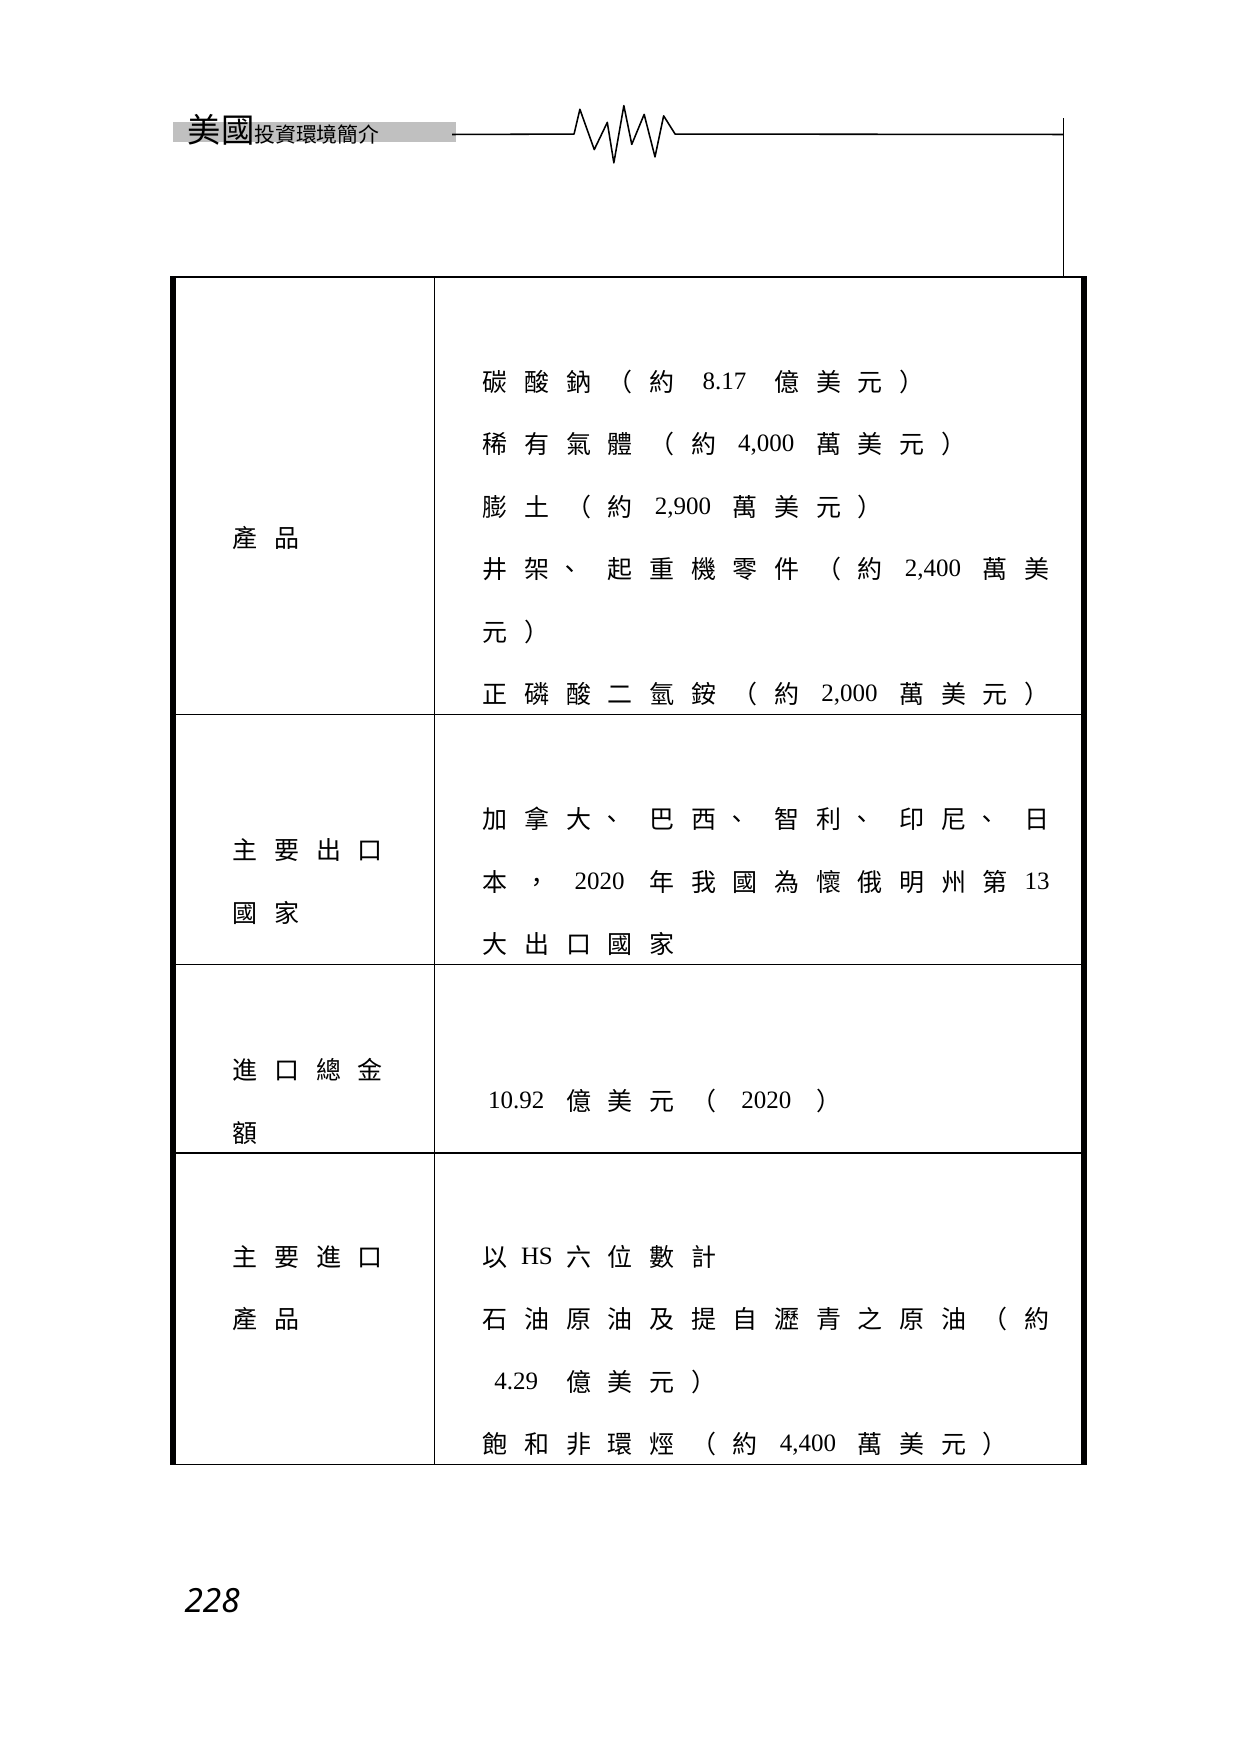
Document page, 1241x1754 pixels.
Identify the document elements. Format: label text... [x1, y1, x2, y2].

table_cell 主要出口國家 [176, 715, 434, 963]
table_cell 碳酸鈉（約8.17億美元） 稀有氣體（約4,000萬美元） 膨土（約2,900萬美元） 井架、起重機零件（約2,400萬美元） 正磷酸二氫銨（約2,000萬美元） [435, 278, 1081, 713]
table_cell 產品 [176, 278, 434, 713]
table_cell 進口總金額 [176, 965, 434, 1152]
table_cell 加拿大、巴西、智利、印尼、日本，2020年我國為懷俄明州第13大出口國家 [435, 715, 1081, 963]
table_cell 10.92億美元（2020） [435, 965, 1081, 1152]
table_cell 主要進口產品 [176, 1154, 434, 1463]
table_cell 以HS六位數計 石油原油及提自瀝青之原油（約4.29億美元） 飽和非環烴（約4,400萬美元） [435, 1154, 1081, 1463]
